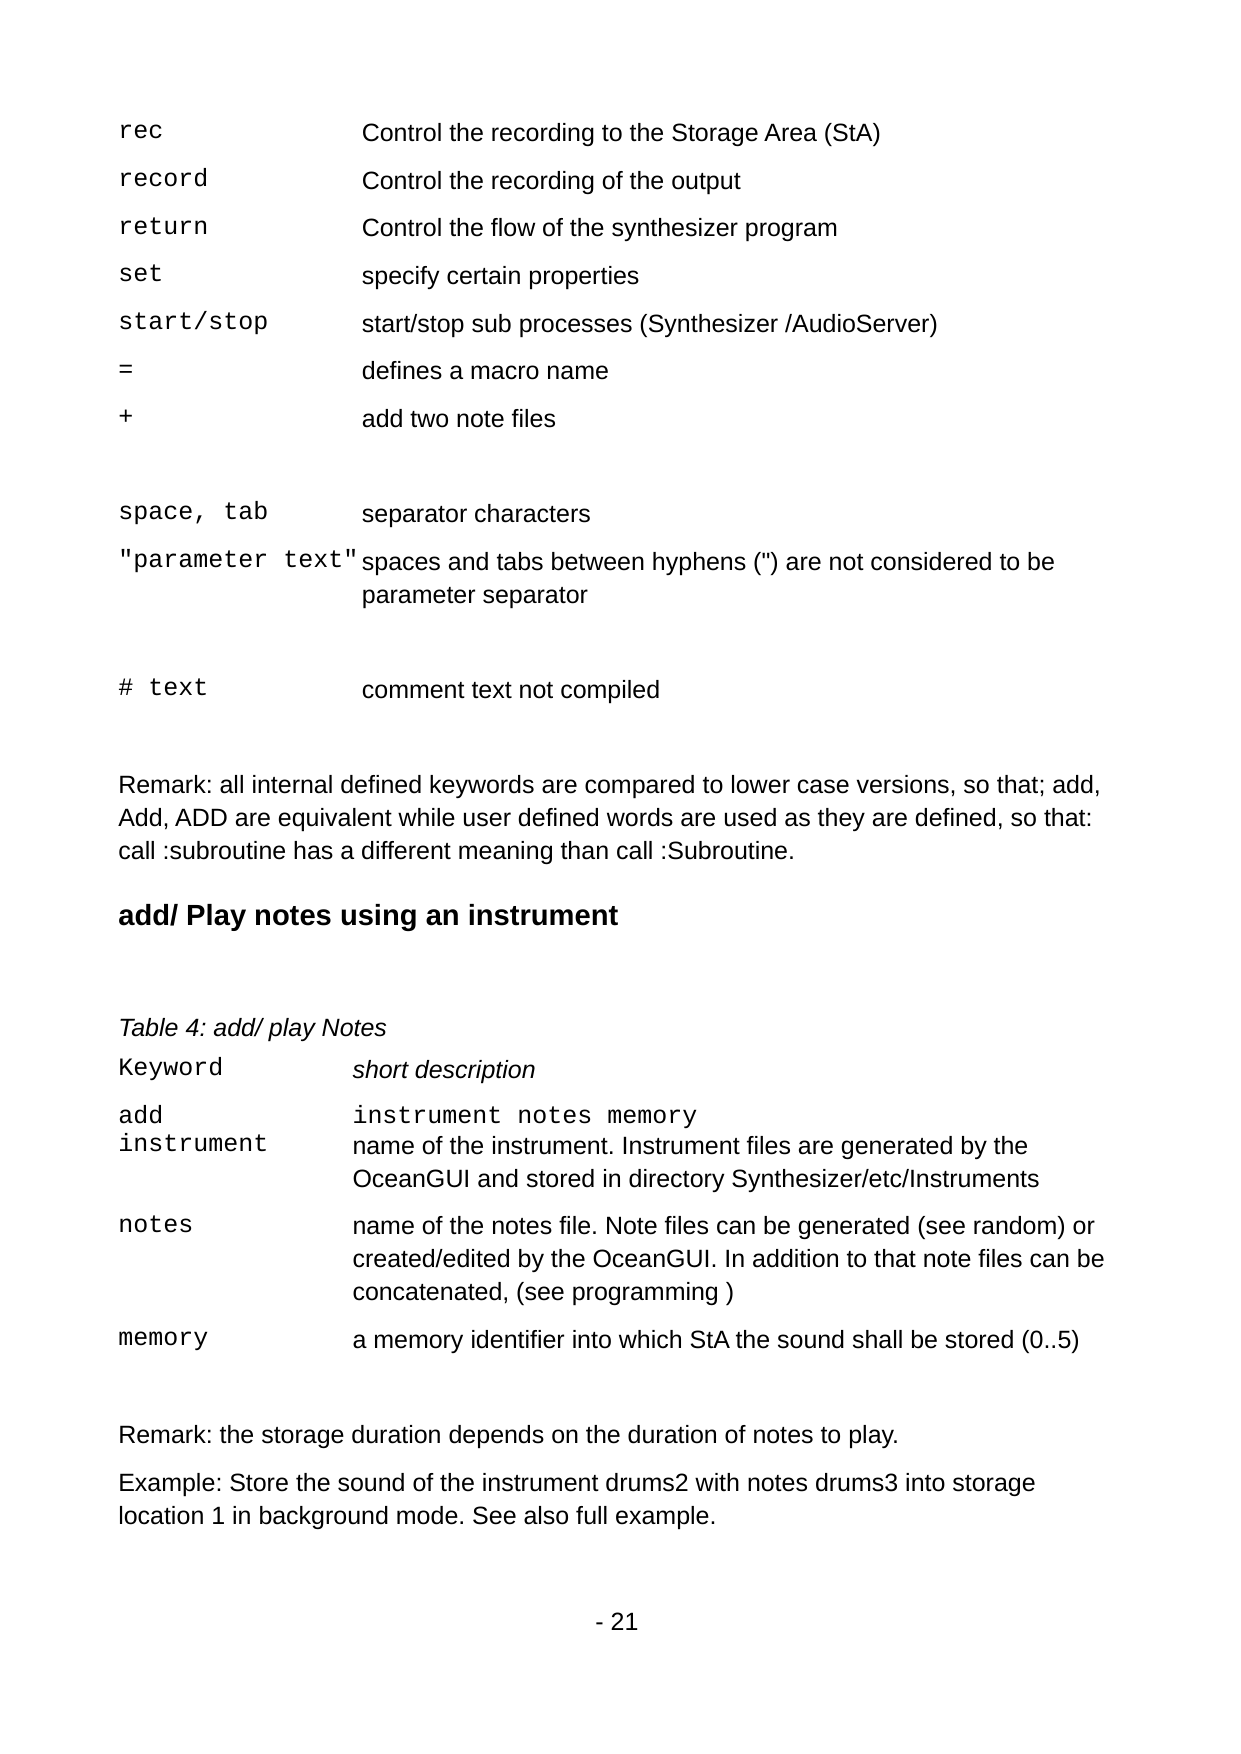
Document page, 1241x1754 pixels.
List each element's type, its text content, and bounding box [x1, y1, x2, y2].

table_cell start/stop [118, 309, 362, 356]
table_cell name of the notes file. Note files can be generated (see random) or created/edited by the OceanGUI. In addition to that note files can be concatenated, (see programming ) [352, 1211, 1122, 1325]
table_cell set [118, 261, 362, 308]
table_cell comment text not compiled [362, 675, 1122, 722]
table_cell Control the recording to the Storage Area (StA) [362, 118, 1122, 166]
table_cell memory [118, 1325, 352, 1372]
table_cell return [118, 213, 362, 261]
table_cell record [118, 166, 362, 213]
text Table 4: add/ play Notes [118, 1013, 1122, 1042]
table_cell # text [118, 675, 362, 722]
table_cell "parameter text" [118, 547, 362, 627]
table_cell [118, 627, 362, 675]
table_cell add [118, 1102, 352, 1131]
table_header short description [352, 1055, 1122, 1102]
table_header Keyword [118, 1055, 352, 1102]
table_cell a memory identifier into which StA the sound shall be stored (0..5) [352, 1325, 1122, 1372]
table_cell specify certain properties [362, 261, 1122, 308]
table_cell name of the instrument. Instrument files are generated by the OceanGUI and stored in directory Synthesizer/etc/Instruments [352, 1131, 1122, 1211]
text Example: Store the sound of the instrument drums2 with notes drums3 into storage location 1 in background mode. See also full example. [118, 1468, 1122, 1529]
table_cell instrument notes memory [352, 1102, 1122, 1131]
table_cell add two note files [362, 404, 1122, 451]
table_cell spaces and tabs between hyphens (") are not considered to be parameter separator [362, 547, 1122, 627]
table_cell instrument [118, 1131, 352, 1211]
table_cell [118, 451, 362, 499]
text Remark: the storage duration depends on the duration of notes to play. [118, 1420, 1122, 1449]
table_cell + [118, 404, 362, 451]
text Remark: all internal defined keywords are compared to lower case versions, so that; add, Add, ADD are equivalent while user defined words are used as they are defined, so that: call :subroutine has a different meaning than call :Subroutine. [118, 770, 1122, 865]
table_cell [362, 451, 1122, 499]
subtitle add/ Play notes using an instrument [118, 898, 1122, 932]
table_cell start/stop sub processes (Synthesizer /AudioServer) [362, 309, 1122, 356]
table_cell Control the recording of the output [362, 166, 1122, 213]
table_cell separator characters [362, 499, 1122, 547]
table_cell Control the flow of the synthesizer program [362, 213, 1122, 261]
table_cell = [118, 356, 362, 404]
table_cell [362, 627, 1122, 675]
table_cell rec [118, 118, 362, 166]
table_cell notes [118, 1211, 352, 1325]
table_cell space, tab [118, 499, 362, 547]
table_cell defines a macro name [362, 356, 1122, 404]
